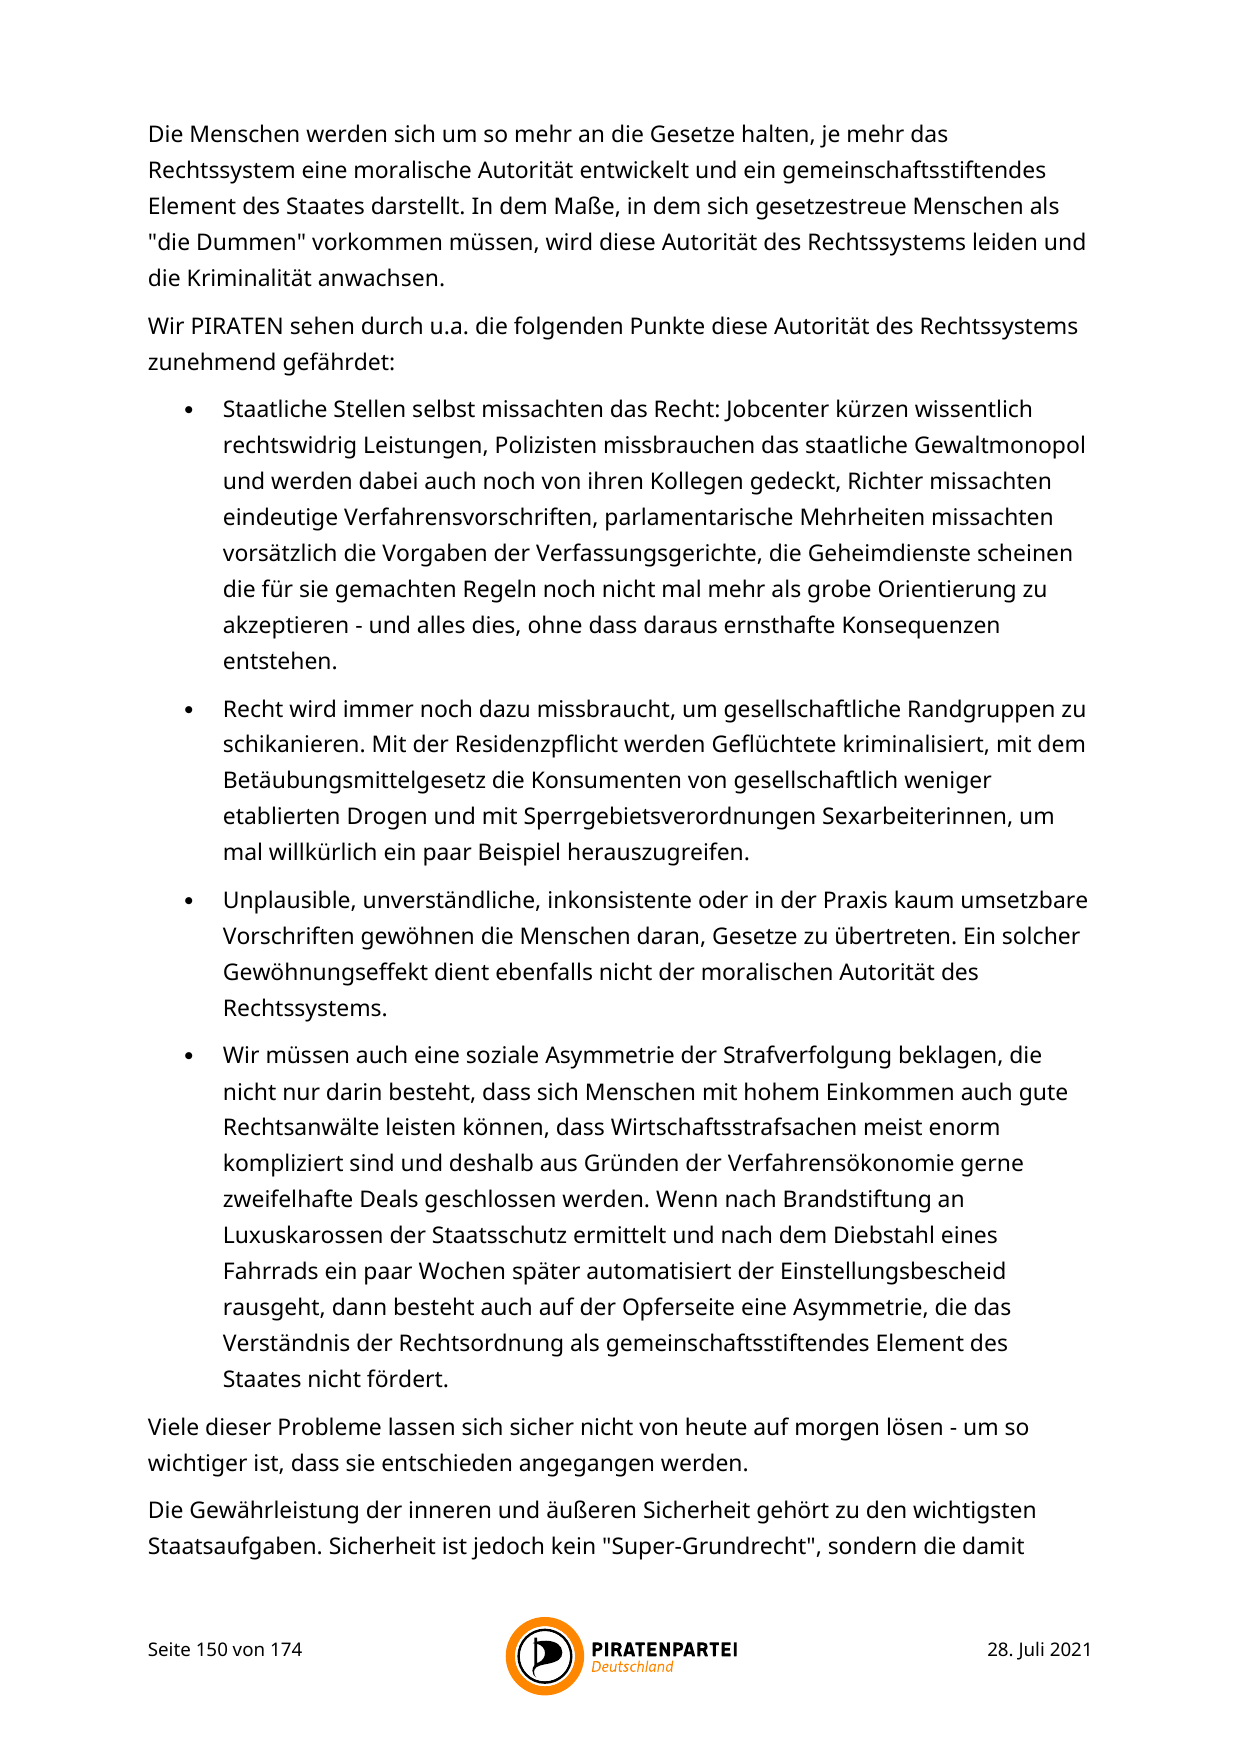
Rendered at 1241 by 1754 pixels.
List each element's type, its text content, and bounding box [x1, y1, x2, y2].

text Die Gewährleistung der inneren und äußeren Sicherheit gehört zu den wichtigsten Staatsaufgaben. Sicherheit ist jedoch kein "Super-Grundrecht", sondern die damit [148, 1494, 1093, 1561]
text Viele dieser Probleme lassen sich sicher nicht von heute auf morgen lösen - um so wichtiger ist, dass sie entschieden angegangen werden. [148, 1411, 1093, 1478]
list Wir müssen auch eine soziale Asymmetrie der Strafverfolgung beklagen, die nicht nur darin besteht, dass sich Menschen mit hohem Einkommen auch gute Rechtsanwälte leisten können, dass Wirtschaftsstrafsachen meist enorm kompliziert sind und deshalb aus Gründen der Verfahrensökonomie gerne zweifelhafte Deals geschlossen werden. Wenn nach Brandstiftung an Luxuskarossen der Staatsschutz ermittelt und nach dem Diebstahl eines Fahrrads ein paar Wochen später automatisiert der Einstellungsbescheid rausgeht, dann besteht auch auf der Opferseite eine Asymmetrie, die das Verständnis der Rechtsordnung als gemeinschaftsstiftendes Element des Staates nicht fördert. [185, 1039, 1093, 1394]
list Unplausible, unverständliche, inkonsistente oder in der Praxis kaum umsetzbare Vorschriften gewöhnen die Menschen daran, Gesetze zu übertreten. Ein solcher Gewöhnungseffekt dient ebenfalls nicht der moralischen Autorität des Rechtssystems. [185, 884, 1093, 1023]
list Recht wird immer noch dazu missbraucht, um gesellschaftliche Randgruppen zu schikanieren. Mit der Residenzpflicht werden Geflüchtete kriminalisiert, mit dem Betäubungsmittelgesetz die Konsumenten von gesellschaftlich weniger etablierten Drogen und mit Sperrgebietsverordnungen Sexarbeiterinnen, um mal willkürlich ein paar Beispiel herauszugreifen. [185, 692, 1093, 867]
list Staatliche Stellen selbst missachten das Recht: Jobcenter kürzen wissentlich rechtswidrig Leistungen, Polizisten missbrauchen das staatliche Gewaltmonopol und werden dabei auch noch von ihren Kollegen gedeckt, Richter missachten eindeutige Verfahrensvorschriften, parlamentarische Mehrheiten missachten vorsätzlich die Vorgaben der Verfassungsgerichte, die Geheimdienste scheinen die für sie gemachten Regeln noch nicht mal mehr als grobe Orientierung zu akzeptieren - und alles dies, ohne dass daraus ernsthafte Konsequenzen entstehen. [185, 393, 1093, 676]
text Die Menschen werden sich um so mehr an die Gesetze halten, je mehr das Rechtssystem eine moralische Autorität entwickelt und ein gemeinschaftsstiftendes Element des Staates darstellt. In dem Maße, in dem sich gesetzestreue Menschen als "die Dummen" vorkommen müssen, wird diese Autorität des Rechtssystems leiden und die Kriminalität anwachsen. [148, 118, 1093, 293]
text Wir PIRATEN sehen durch u.a. die folgenden Punkte diese Autorität des Rechtssystems zunehmend gefährdet: [148, 309, 1093, 377]
